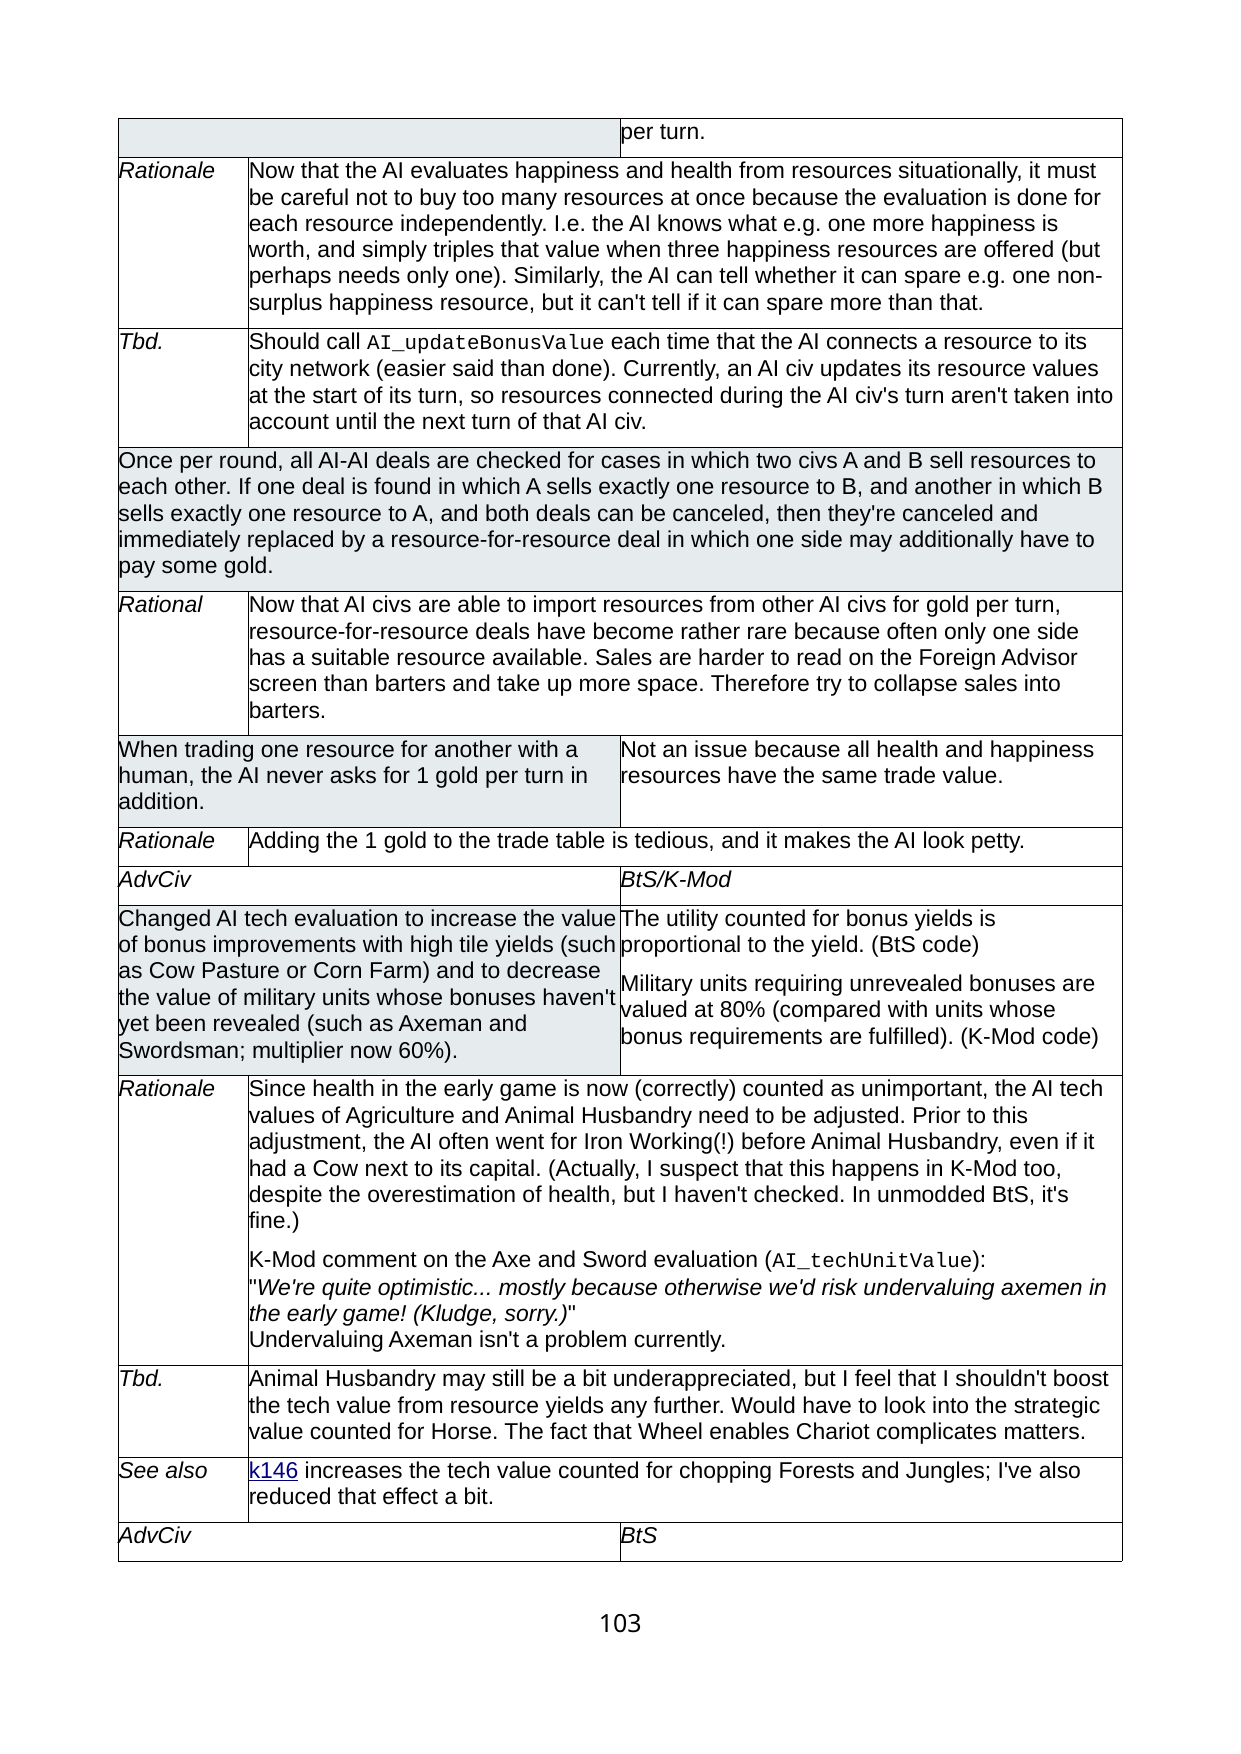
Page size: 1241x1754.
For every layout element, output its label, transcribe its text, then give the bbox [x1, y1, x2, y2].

table_cell BtS [621, 1523, 1122, 1561]
table_cell When trading one resource for another with a human, the AI never asks for 1 gold per turn in addition. [119, 736, 620, 827]
table_cell Rationale [119, 1076, 248, 1365]
table_cell AdvCiv [119, 867, 620, 905]
table_cell Rationale [119, 158, 248, 328]
table_cell Since health in the early game is now (correctly) counted as unimportant, the AI tech values of Agriculture and Animal Husbandry need to be adjusted. Prior to this adjustment, the AI often went for Iron Working(!) before Animal Husbandry, even if it had a Cow next to its capital. (Actually, I suspect that this happens in K-Mod too, despite the overestimation of health, but I haven't checked. In unmodded BtS, it's fine.) K-Mod comment on the Axe and Sword evaluation (AI_techUnitValue): "We're quite optimistic... mostly because otherwise we'd risk undervaluing axemen in the early game! (Kludge, sorry.)" Undervaluing Axeman isn't a problem currently. [249, 1076, 1122, 1365]
table_cell Now that the AI evaluates happiness and health from resources situationally, it must be careful not to buy too many resources at once because the evaluation is done for each resource independently. I.e. the AI knows what e.g. one more happiness is worth, and simply triples that value when three happiness resources are offered (but perhaps needs only one). Similarly, the AI can tell whether it can spare e.g. one non-surplus happiness resource, but it can't tell if it can spare more than that. [249, 158, 1122, 328]
table_cell Changed AI tech evaluation to increase the value of bonus improvements with high tile yields (such as Cow Pasture or Corn Farm) and to decrease the value of military units whose bonuses haven't yet been revealed (such as Axeman and Swordsman; multiplier now 60%). [119, 906, 620, 1075]
table_cell Rational [119, 592, 248, 735]
table_cell per turn. [621, 119, 1122, 157]
table_cell Should call AI_updateBonusValue each time that the AI connects a resource to its city network (easier said than done). Currently, an AI civ updates its resource values at the start of its turn, so resources connected during the AI civ's turn aren't taken into account until the next turn of that AI civ. [249, 329, 1122, 447]
table_cell Tbd. [119, 1366, 248, 1457]
table_cell Once per round, all AI-AI deals are checked for cases in which two civs A and B sell resources to each other. If one deal is found in which A sells exactly one resource to B, and another in which B sells exactly one resource to A, and both deals can be canceled, then they're canceled and immediately replaced by a resource-for-resource deal in which one side may additionally have to pay some gold. [119, 448, 1122, 591]
table_cell Adding the 1 gold to the trade table is tedious, and it makes the AI look petty. [249, 828, 1122, 866]
table_cell Tbd. [119, 329, 248, 447]
table_cell [119, 119, 620, 157]
table_cell BtS/K-Mod [621, 867, 1122, 905]
table_cell k146 increases the tech value counted for chopping Forests and Jungles; I've also reduced that effect a bit. [249, 1458, 1122, 1522]
table_cell See also [119, 1458, 248, 1522]
table_cell AdvCiv [119, 1523, 620, 1561]
table_cell Now that AI civs are able to import resources from other AI civs for gold per turn, resource-for-resource deals have become rather rare because often only one side has a suitable resource available. Sales are harder to read on the Foreign Advisor screen than barters and take up more space. Therefore try to collapse sales into barters. [249, 592, 1122, 735]
table_cell Not an issue because all health and happiness resources have the same trade value. [621, 736, 1122, 827]
table_cell Animal Husbandry may still be a bit underappreciated, but I feel that I shouldn't boost the tech value from resource yields any further. Would have to look into the strategic value counted for Horse. The fact that Wheel enables Chariot complicates matters. [249, 1366, 1122, 1457]
table_cell Rationale [119, 828, 248, 866]
table_cell The utility counted for bonus yields is proportional to the yield. (BtS code) Military units requiring unrevealed bonuses are valued at 80% (compared with units whose bonus requirements are fulfilled). (K-Mod code) [621, 906, 1122, 1075]
